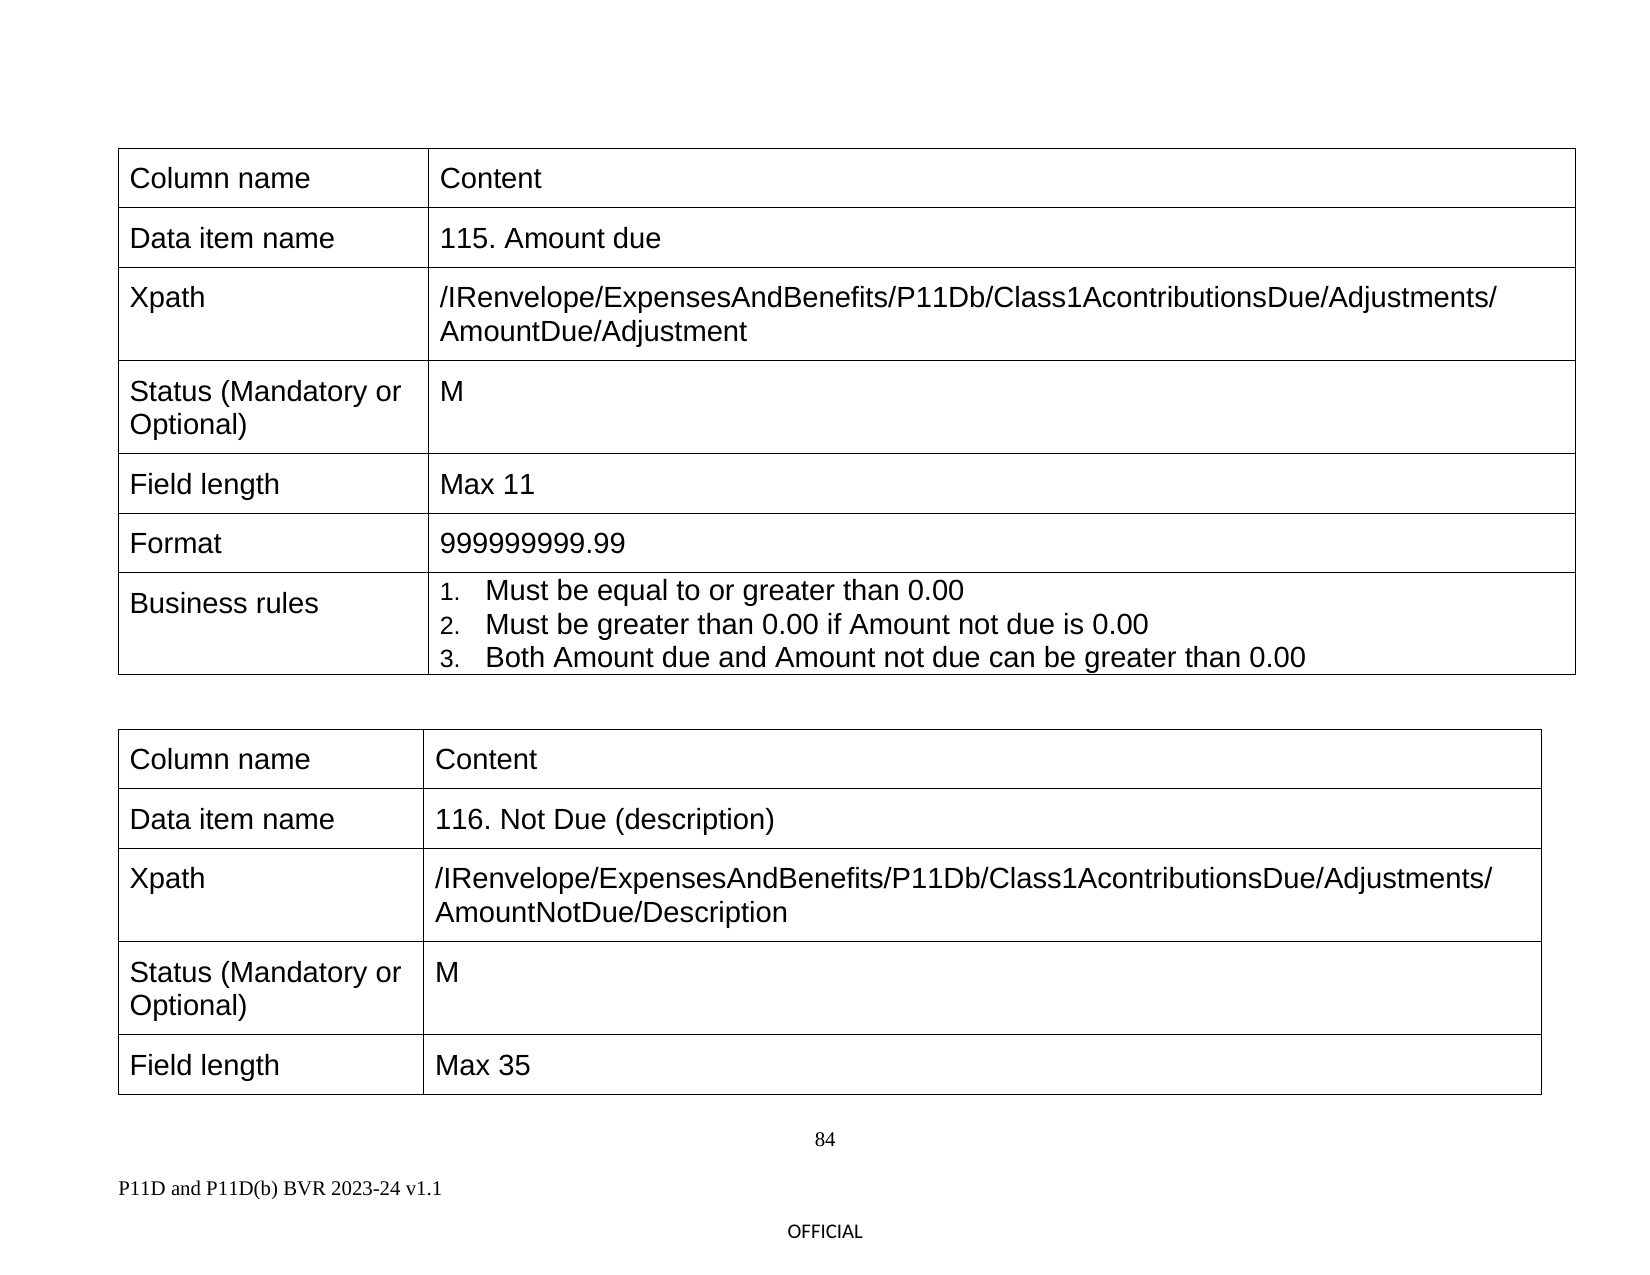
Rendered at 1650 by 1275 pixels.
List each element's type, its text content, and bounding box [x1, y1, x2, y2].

table_cell /IRenvelope/ExpensesAndBenefits/P11Db/Class1AcontributionsDue/Adjustments/AmountDue/Adjustment [429, 268, 1575, 360]
table_header Column name [119, 730, 423, 788]
table_cell Business rules [119, 573, 428, 674]
table_cell Field length [119, 1035, 423, 1094]
table_header Content [429, 149, 1575, 207]
table_cell Xpath [119, 268, 428, 360]
table_cell Field length [119, 454, 428, 513]
table_cell 115. Amount due [429, 208, 1575, 267]
table_cell /IRenvelope/ExpensesAndBenefits/P11Db/Class1AcontributionsDue/Adjustments/AmountNotDue/Description [424, 849, 1541, 941]
table_cell Max 11 [429, 454, 1575, 513]
table_cell Max 35 [424, 1035, 1541, 1094]
table_cell Xpath [119, 849, 423, 941]
table_cell Status (Mandatory or Optional) [119, 361, 428, 453]
table_cell 999999999.99 [429, 514, 1575, 572]
table_cell M [429, 361, 1575, 453]
table_cell Data item name [119, 789, 423, 848]
table_cell Format [119, 514, 428, 572]
table_header Content [424, 730, 1541, 788]
table_cell 116. Not Due (description) [424, 789, 1541, 848]
table_cell Status (Mandatory or Optional) [119, 942, 423, 1034]
table_cell Must be equal to or greater than 0.00 Must be greater than 0.00 if Amount not due is 0.00 Both Amount due and Amount not due can be greater than 0.00 [429, 573, 1575, 674]
table_cell M [424, 942, 1541, 1034]
table_cell Data item name [119, 208, 428, 267]
table_header Column name [119, 149, 428, 207]
